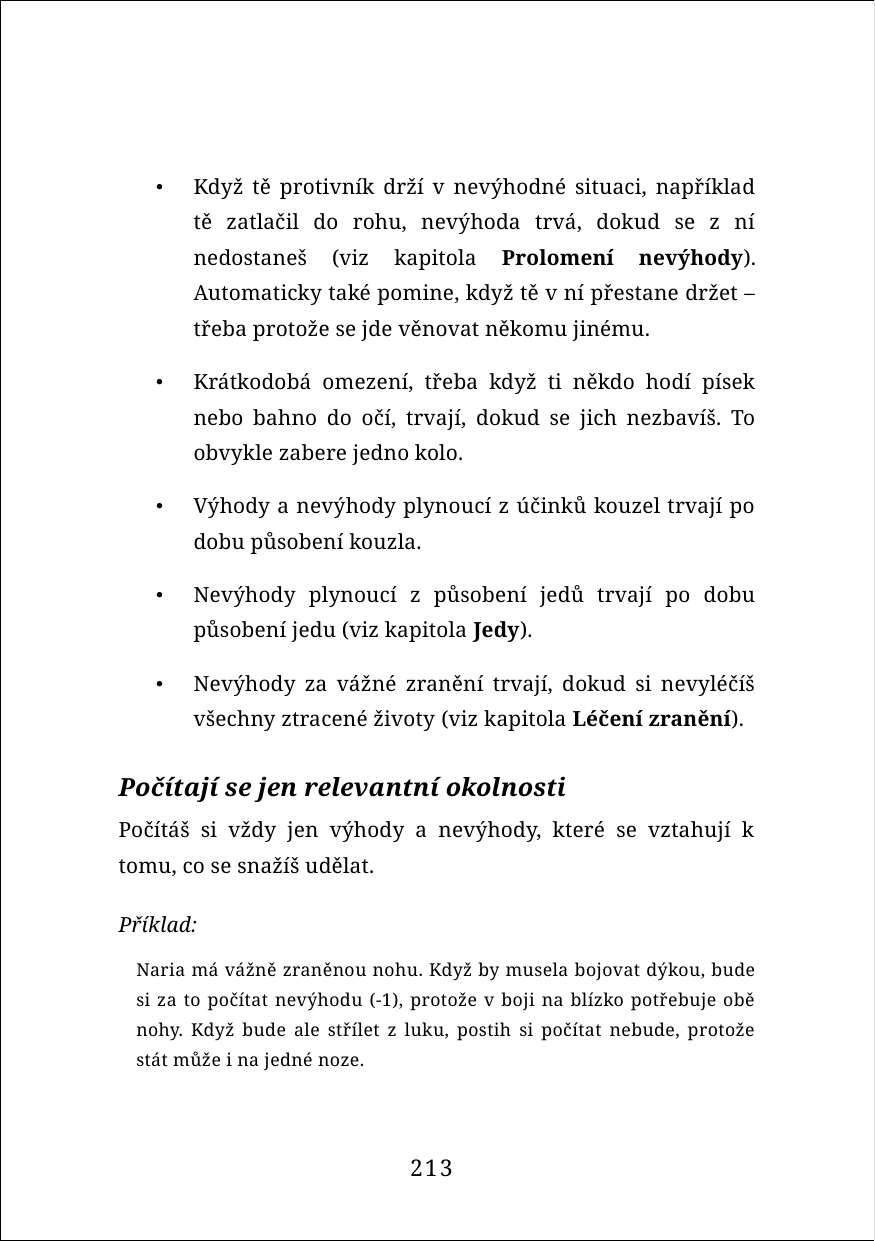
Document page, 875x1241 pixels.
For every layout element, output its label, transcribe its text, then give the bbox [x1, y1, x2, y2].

list Nevýhody plynoucí z působení jedů trvají po dobu působení jedu (viz kapitola Jedy). [156, 580, 756, 644]
list Nevýhody za vážné zranění trvají, dokud si nevyléčíš všechny ztracené životy (viz kapitola Léčení zranění). [156, 669, 756, 733]
text Naria má vážně zraněnou nohu. Když by musela bojovat dýkou, bude si za to počítat nevýhodu (-1), protože v boji na blízko potřebuje obě nohy. Když bude ale střílet z luku, postih si počítat nebude, protože stát může i na jedné noze. [136, 957, 756, 1072]
text Příklad: [118, 910, 756, 938]
list Krátkodobá omezení, třeba když ti někdo hodí písek nebo bahno do očí, trvají, dokud se jich nezbavíš. To obvykle zabere jedno kolo. [156, 367, 756, 467]
list Výhody a nevýhody plynoucí z účinků kouzel trvají po dobu působení kouzla. [156, 491, 756, 555]
text Počítáš si vždy jen výhody a nevýhody, které se vztahují k tomu, co se snažíš udělat. [118, 815, 756, 879]
subtitle Počítají se jen relevantní okolnosti [118, 769, 756, 803]
list Když tě protivník drží v nevýhodné situaci, například tě zatlačil do rohu, nevýhoda trvá, dokud se z ní nedostaneš (viz kapitola Prolomení nevýhody). Automaticky také pomine, když tě v ní přestane držet – třeba protože se jde věnovat někomu jinému. [156, 172, 756, 342]
